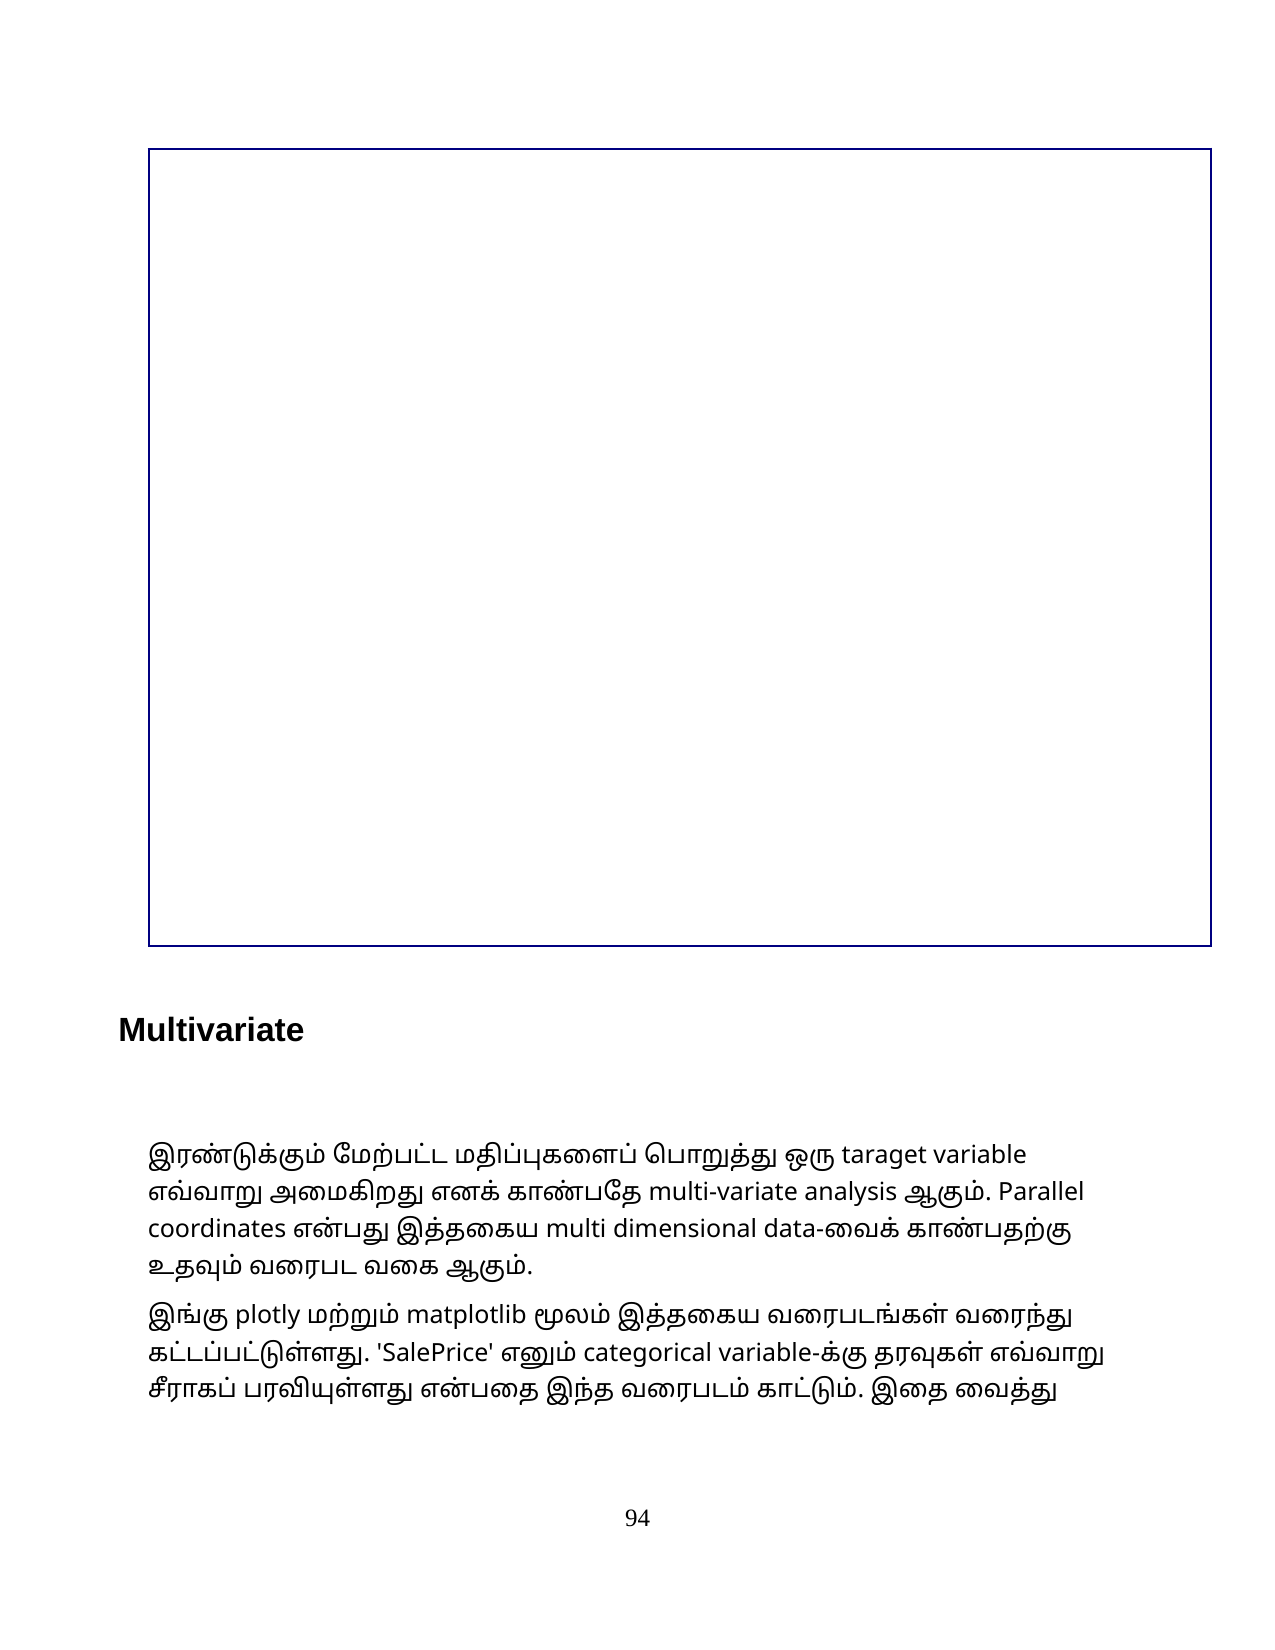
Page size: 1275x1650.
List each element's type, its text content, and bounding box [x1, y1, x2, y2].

text இங்கு plotly மற்றும் matplotlib மூலம் இத்தகைய வரைபடங்கள் வரைந்து கட்டப்பட்டுள்ளது. 'SalePrice' எனும் categorical variable-க்கு தரவுகள் எவ்வாறு சீராகப் பரவியுள்ளது என்பதை இந்த வரைபடம் காட்டும். இதை வைத்து [118, 1268, 1157, 1438]
subtitle Multivariate [118, 1009, 1157, 1048]
text இரண்டுக்கும் மேற்பட்ட மதிப்புகளைப் பொறுத்து ஒரு taraget variable எவ்வாறு அமைகிறது எனக் காண்பதே multi-variate analysis ஆகும். Parallel coordinates என்பது இத்தகைய multi dimensional data-வைக் காண்பதற்கு உதவும் வரைபட வகை ஆகும். [118, 1107, 1157, 1268]
